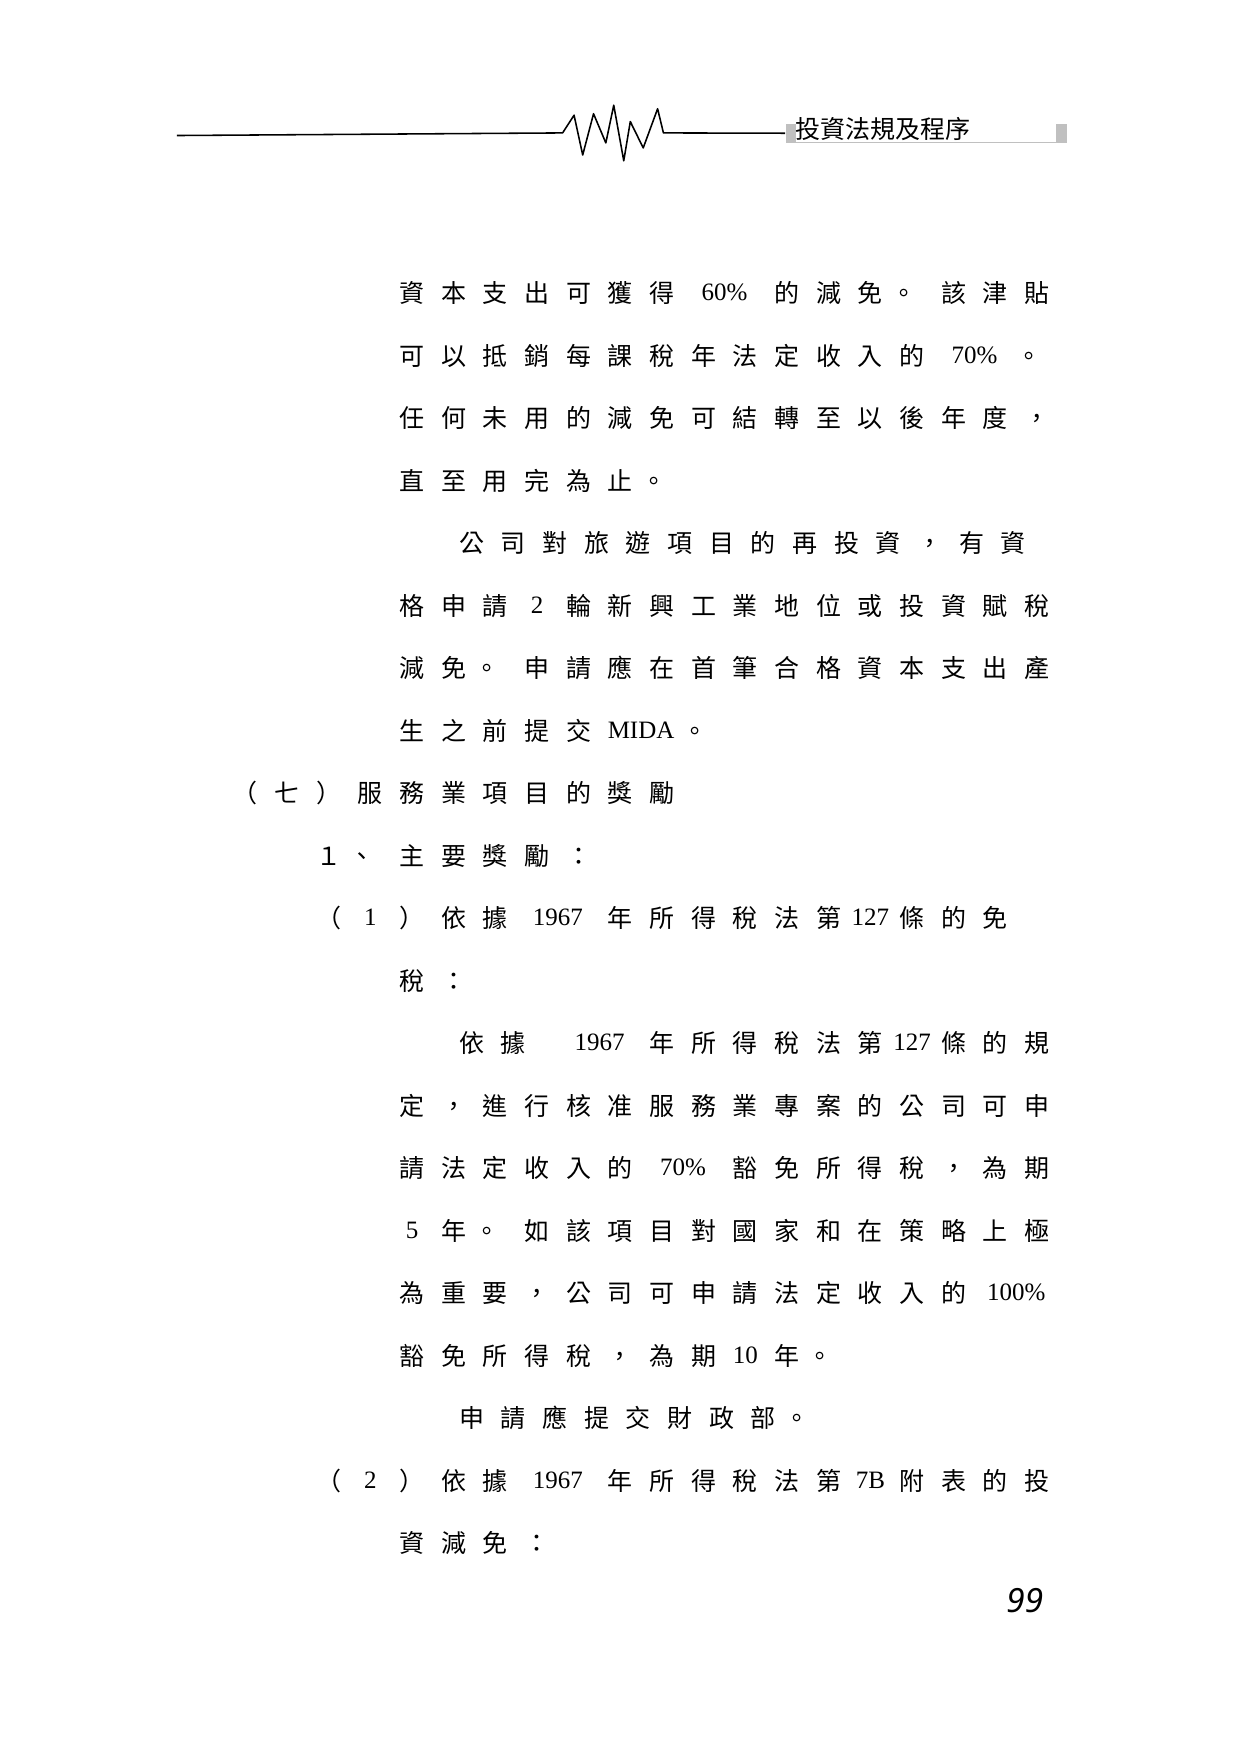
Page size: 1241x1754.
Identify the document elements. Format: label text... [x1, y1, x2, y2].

text 資本支出可獲得60%的減免。該津貼可以抵銷每課稅年法定收入的70%。任何未用的減免可結轉至以後年度，直至用完為止。 [330, 250, 1058, 500]
text １、主要獎勵： [281, 813, 1058, 875]
text 申請應提交財政部。 [306, 1375, 1058, 1438]
text （七）服務業項目的獎勵 [207, 750, 1058, 813]
text （2）依據1967年所得稅法第7B附表的投資減免： [306, 1438, 1058, 1563]
text （1）依據1967年所得稅法第127條的免稅： [306, 875, 1058, 1000]
text 依據1967年所得稅法第127條的規定，進行核准服務業專案的公司可申請法定收入的70%豁免所得稅，為期5年。如該項目對國家和在策略上極為重要，公司可申請法定收入的100%豁免所得稅，為期10年。 [306, 1000, 1058, 1375]
text 公司對旅遊項目的再投資，有資格申請2輪新興工業地位或投資賦稅減免。申請應在首筆合格資本支出產生之前提交MIDA。 [306, 500, 1058, 750]
